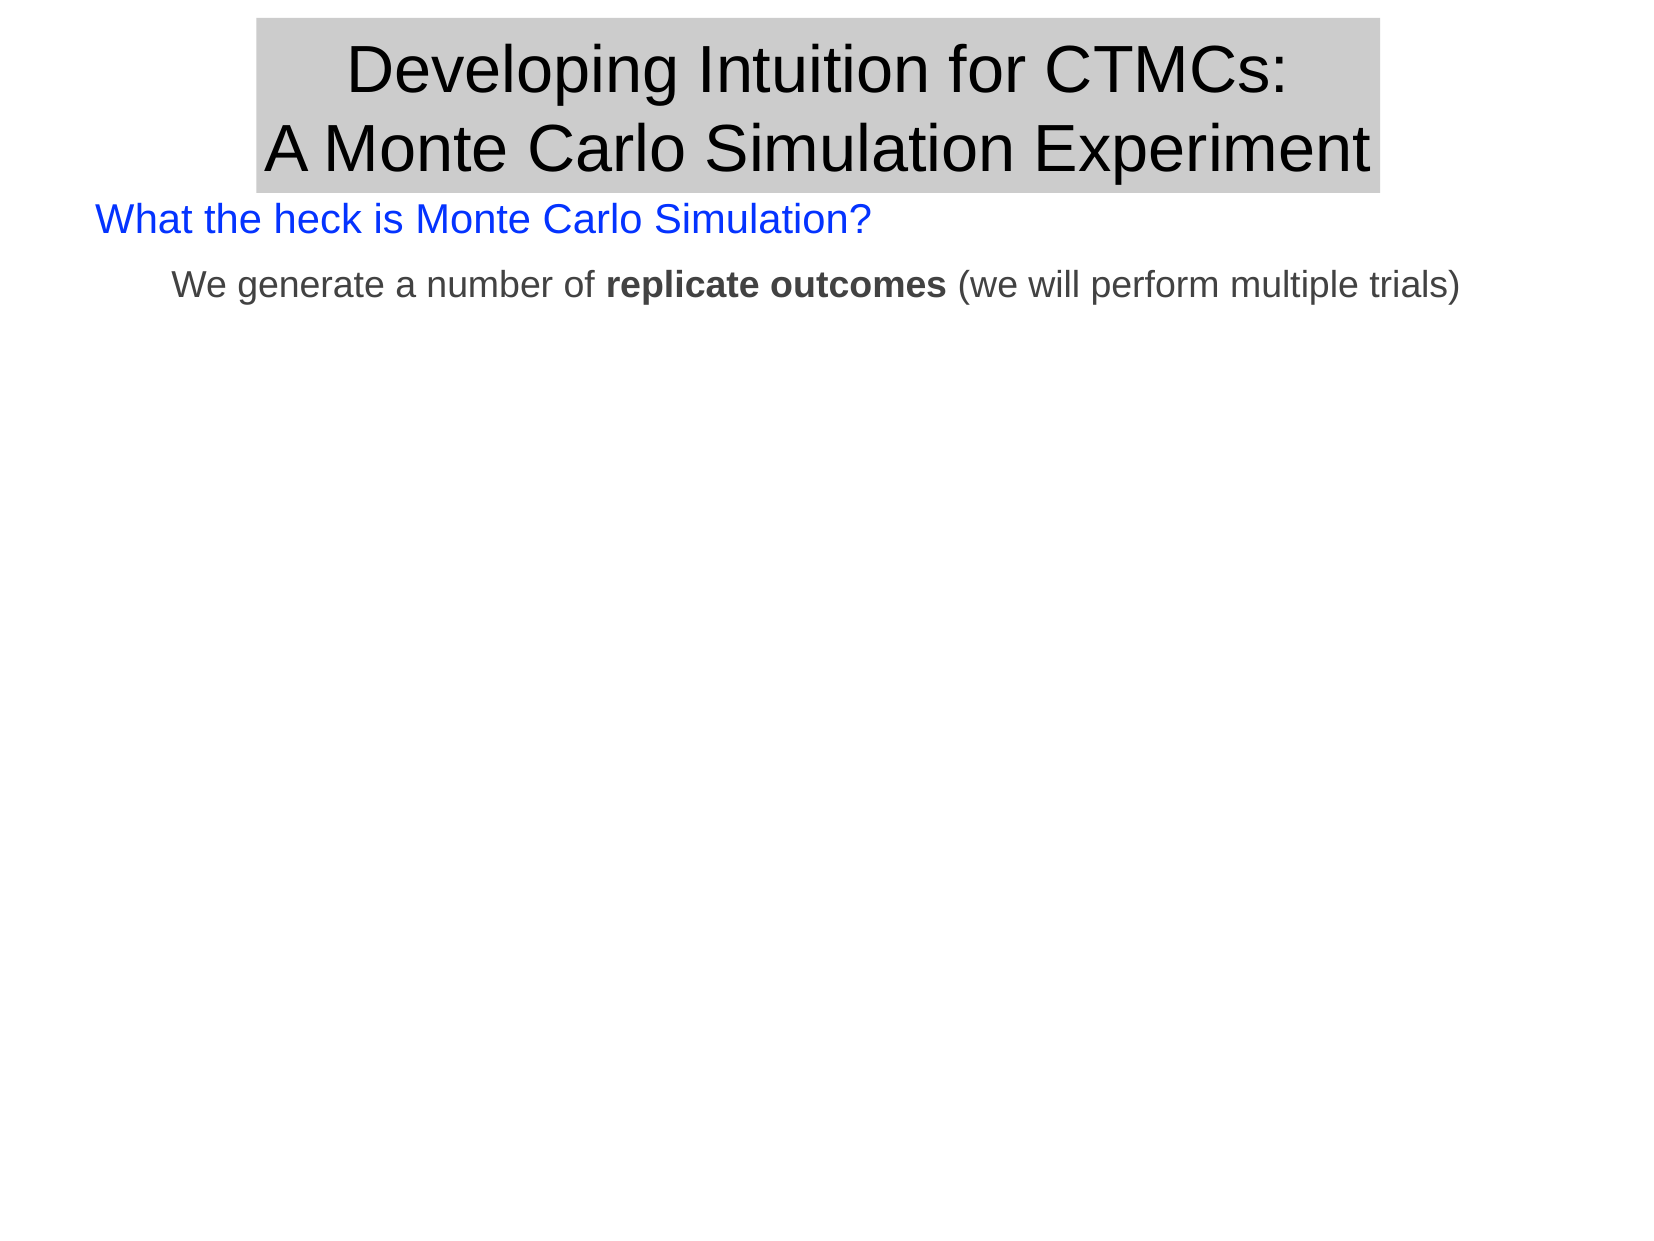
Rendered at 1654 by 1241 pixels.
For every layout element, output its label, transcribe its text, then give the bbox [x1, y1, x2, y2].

text_box We generate a number of replicate outcomes (we will perform multiple trials) [163, 252, 1495, 314]
text_box What the heck is Monte Carlo Simulation? [86, 183, 1495, 251]
text_box Developing Intuition for CTMCs: A Monte Carlo Simulation Experiment [256, 17, 1381, 193]
